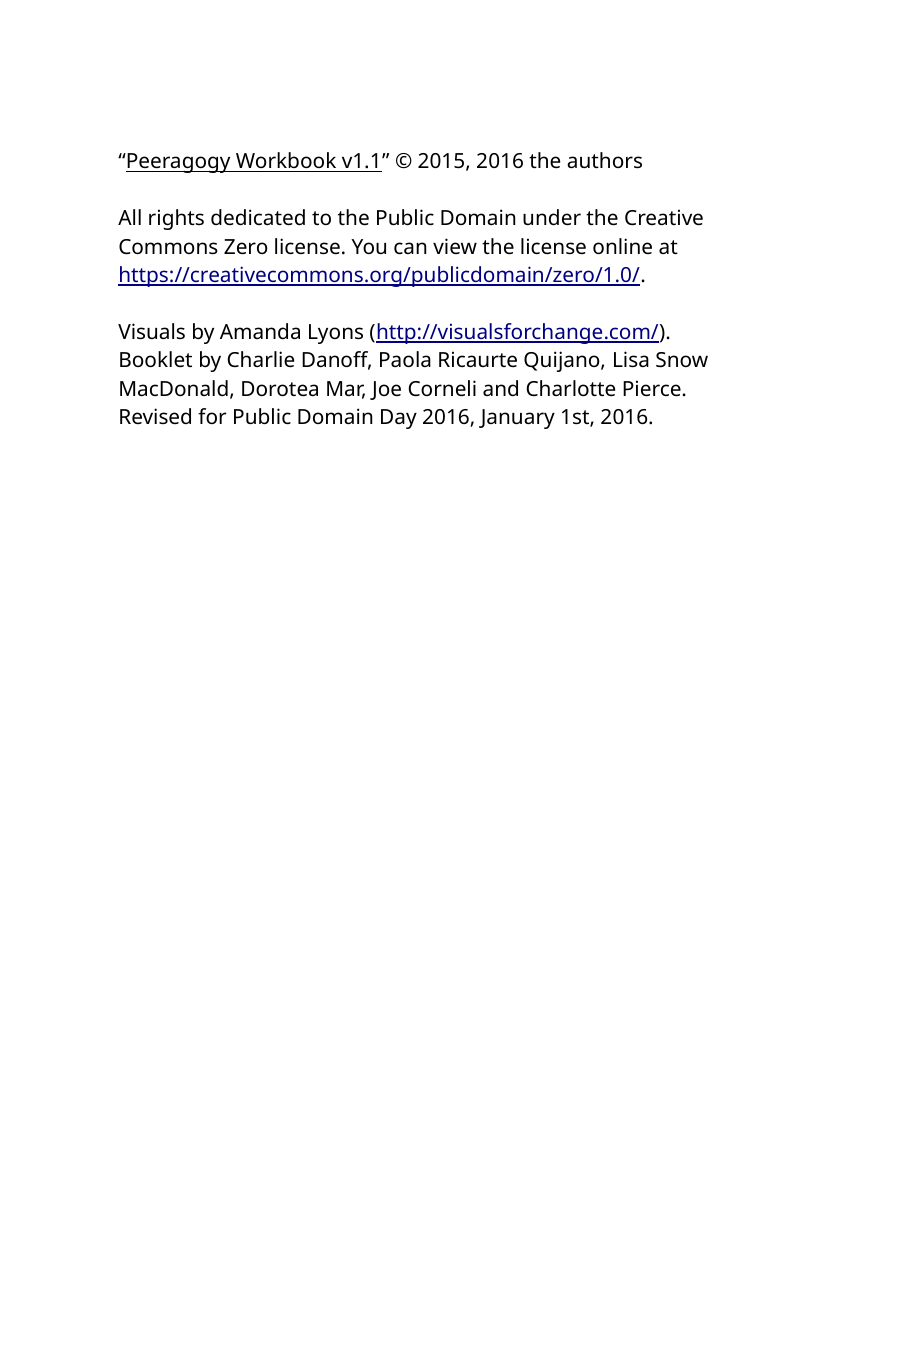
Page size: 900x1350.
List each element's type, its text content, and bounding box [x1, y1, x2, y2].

text All rights dedicated to the Public Domain under the Creative Commons Zero license. You can view the license online at https://creativecommons.org/publicdomain/zero/1.0/. [118, 203, 782, 289]
text Visuals by Amanda Lyons (http://visualsforchange.com/). [118, 317, 782, 346]
text Revised for Public Domain Day 2016, January 1st, 2016. [118, 402, 782, 431]
text “Peeragogy Workbook v1.1” © 2015, 2016 the authors [118, 147, 782, 175]
text Booklet by Charlie Danoff, Paola Ricaurte Quijano, Lisa Snow MacDonald, Dorotea Mar, Joe Corneli and Charlotte Pierce. [118, 346, 782, 402]
